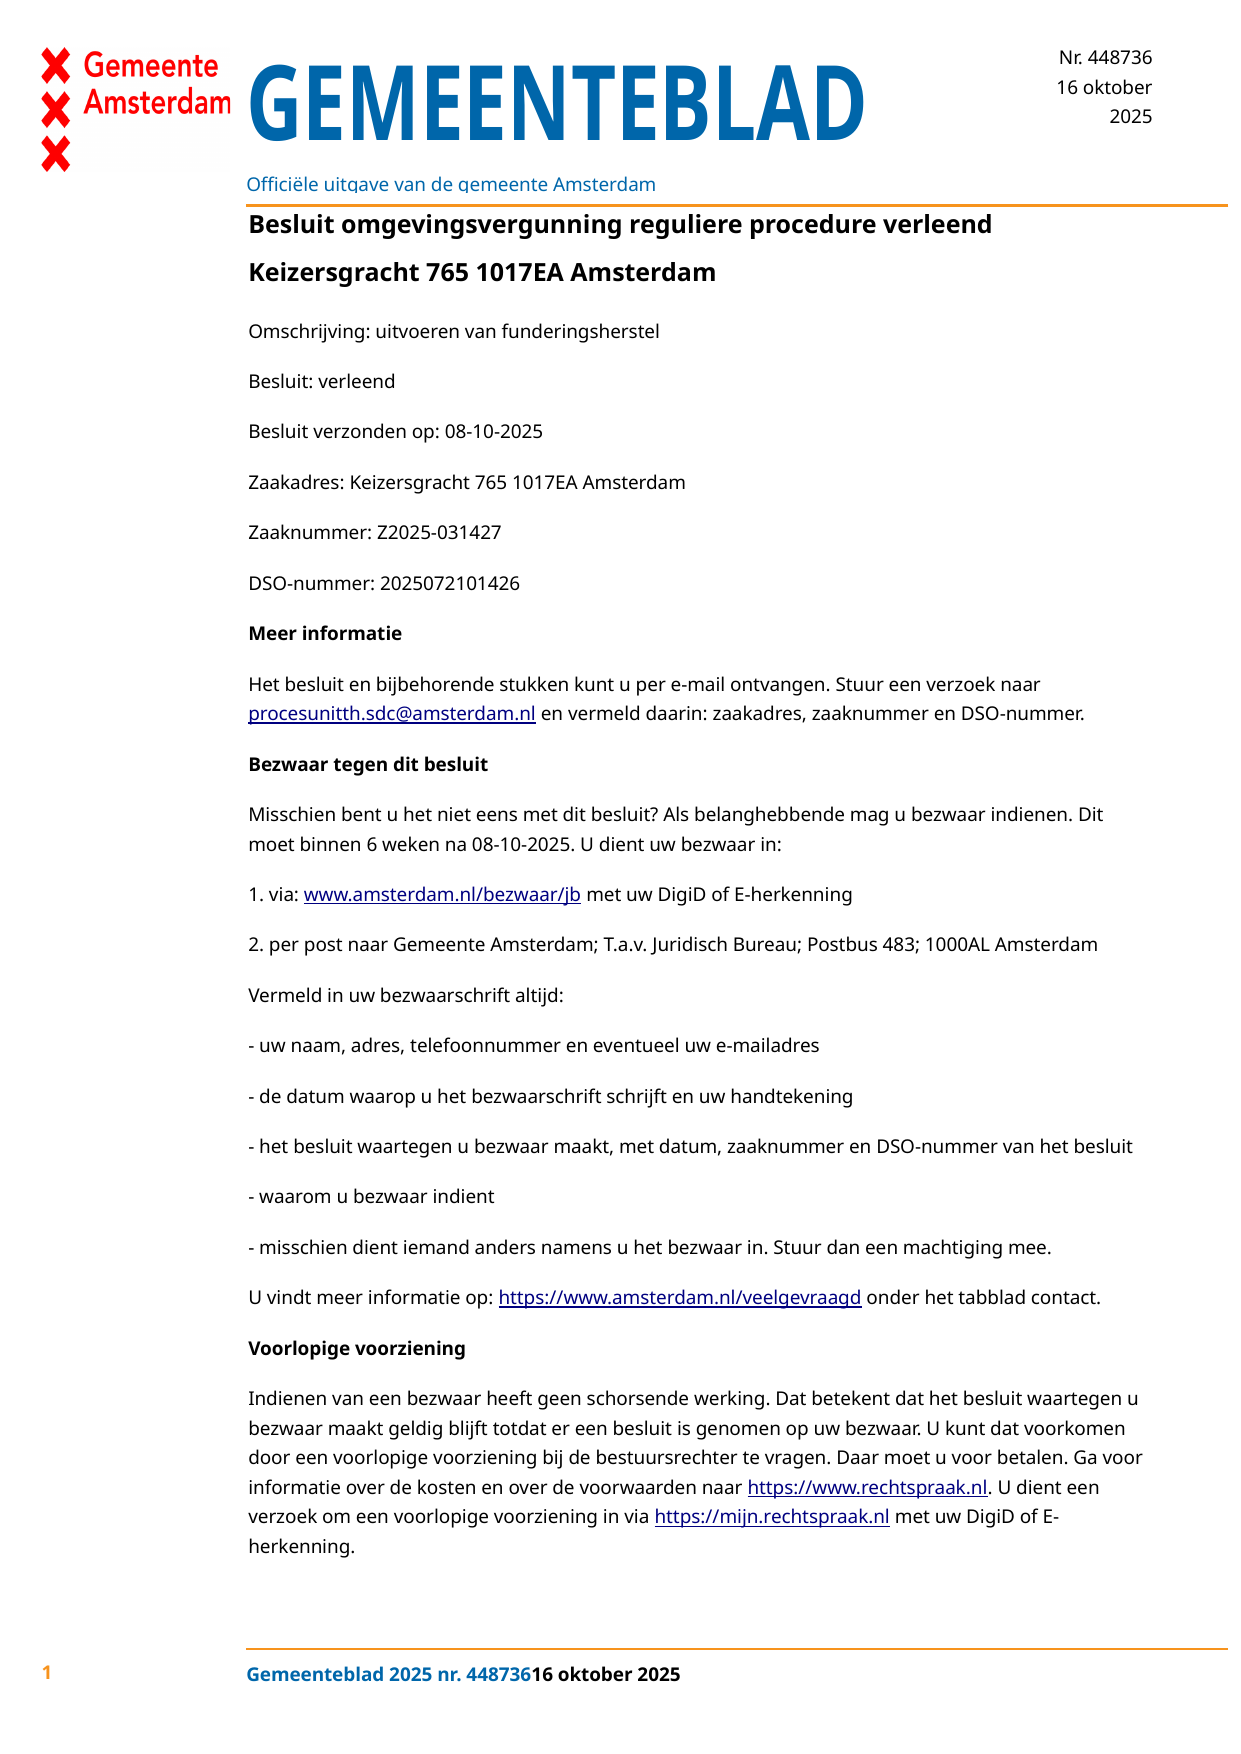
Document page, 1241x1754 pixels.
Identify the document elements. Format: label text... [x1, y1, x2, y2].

text Besluit omgevingsvergunning reguliere procedure verleend Keizersgracht 765 1017EA Amsterdam [248, 207, 1152, 288]
text - waarom u bezwaar indient [248, 1184, 1152, 1209]
text Besluit verzonden op: 08-10-2025 [248, 419, 1152, 444]
text Indienen van een bezwaar heeft geen schorsende werking. Dat betekent dat het besluit waartegen u bezwaar maakt geldig blijft totdat er een besluit is genomen op uw bezwaar. U kunt dat voorkomen door een voorlopige voorziening bij de bestuursrechter te vragen. Daar moet u voor betalen. Ga voor informatie over de kosten en over de voorwaarden naar https://www.rechtspraak.nl. U dient een verzoek om een voorlopige voorziening in via https://mijn.rechtspraak.nl met uw DigiD of E-herkenning. [248, 1385, 1152, 1559]
text Het besluit en bijbehorende stukken kunt u per e-mail ontvangen. Stuur een verzoek naar procesunitth.sdc@amsterdam.nl en vermeld daarin: zaakadres, zaaknummer en DSO-nummer. [248, 671, 1152, 726]
text Voorlopige voorziening [248, 1335, 1152, 1361]
text - misschien dient iemand anders namens u het bezwaar in. Stuur dan een machtiging mee. [248, 1234, 1152, 1260]
text 1. via: www.amsterdam.nl/bezwaar/jb met uw DigiD of E-herkenning [248, 881, 1152, 907]
text Zaakadres: Keizersgracht 765 1017EA Amsterdam [248, 469, 1152, 495]
picture [41, 47, 231, 172]
text Bezwaar tegen dit besluit [248, 751, 1152, 777]
text Misschien bent u het niet eens met dit besluit? Als belanghebbende mag u bezwaar indienen. Dit moet binnen 6 weken na 08-10-2025. U dient uw bezwaar in: [248, 801, 1152, 857]
text Omschrijving: uitvoeren van funderingsherstel [248, 318, 1152, 344]
text 2. per post naar Gemeente Amsterdam; T.a.v. Juridisch Bureau; Postbus 483; 1000AL Amsterdam [248, 932, 1152, 957]
text Meer informatie [248, 620, 1152, 646]
text - het besluit waartegen u bezwaar maakt, met datum, zaaknummer en DSO-nummer van het besluit [248, 1133, 1152, 1159]
text Besluit: verleend [248, 368, 1152, 394]
text DSO-nummer: 2025072101426 [248, 570, 1152, 596]
text - de datum waarop u het bezwaarschrift schrijft en uw handtekening [248, 1083, 1152, 1109]
text U vindt meer informatie op: https://www.amsterdam.nl/veelgevraagd onder het tabblad contact. [248, 1284, 1152, 1310]
text - uw naam, adres, telefoonnummer en eventueel uw e-mailadres [248, 1032, 1152, 1058]
text Vermeld in uw bezwaarschrift altijd: [248, 982, 1152, 1008]
text Zaaknummer: Z2025-031427 [248, 519, 1152, 545]
